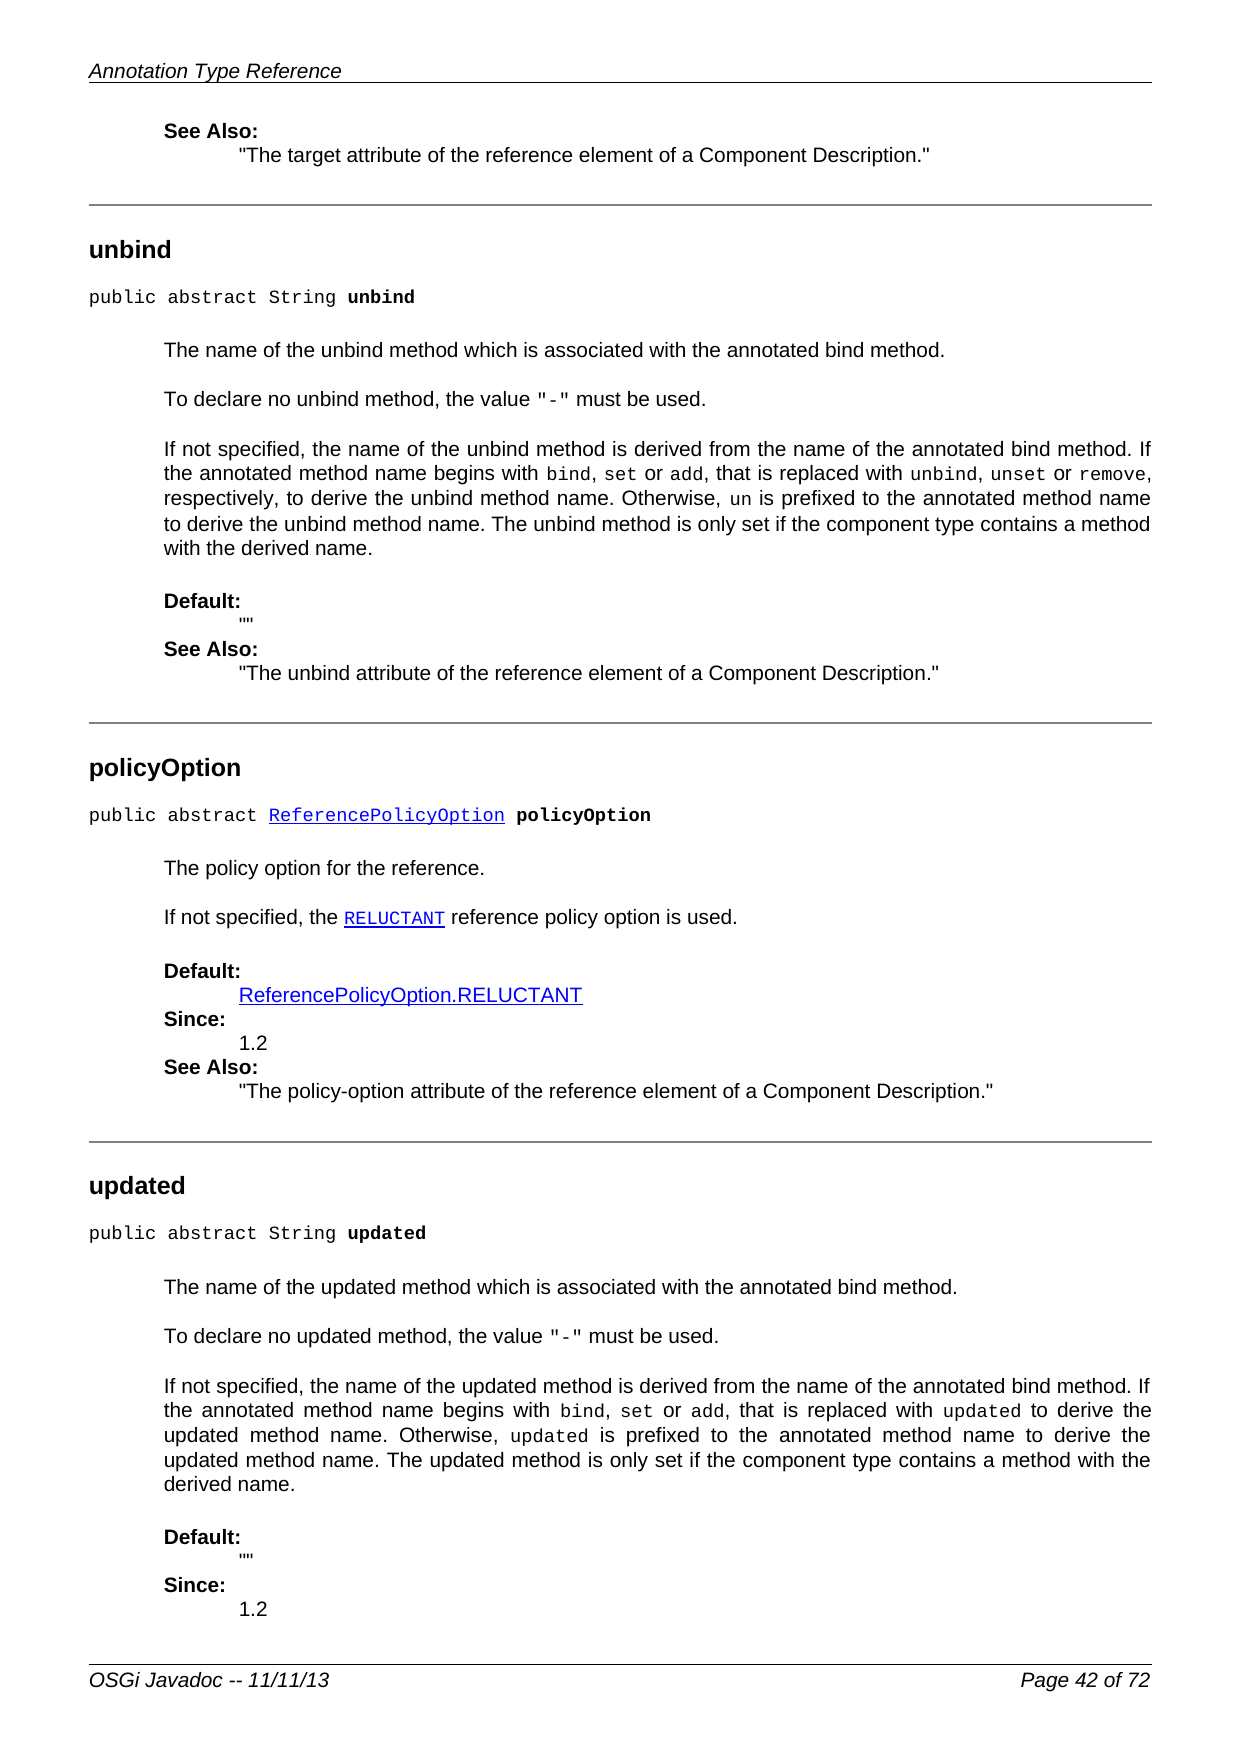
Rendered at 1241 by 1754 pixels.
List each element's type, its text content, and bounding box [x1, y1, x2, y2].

text ReferencePolicyOption.RELUCTANT [238, 983, 1152, 1007]
text "The target attribute of the reference element of a Component Description." [238, 142, 1152, 166]
text public abstract String updated [88, 1224, 1152, 1245]
text Default: [163, 588, 1152, 612]
subtitle unbind [88, 234, 1152, 263]
text See Also: [163, 636, 1152, 660]
text See Also: [163, 1055, 1152, 1079]
text The name of the updated method which is associated with the annotated bind method. [163, 1274, 1152, 1298]
text public abstract String unbind [88, 287, 1152, 309]
subtitle updated [88, 1171, 1152, 1200]
text The policy option for the reference. [163, 856, 1152, 880]
text Default: [163, 959, 1152, 983]
text To declare no updated method, the value "-" must be used. [163, 1323, 1152, 1349]
text See Also: [163, 118, 1152, 142]
text If not specified, the name of the updated method is derived from the name of the annotated bind method. If the annotated method name begins with bind, set or add, that is replaced with updated to derive the updated method name. Otherwise, updated is prefixed to the annotated method name to derive the updated method name. The updated method is only set if the component type contains a method with the derived name. [163, 1374, 1152, 1496]
text To declare no unbind method, the value "-" must be used. [163, 387, 1152, 412]
text 1.2 [238, 1597, 1152, 1621]
text "The unbind attribute of the reference element of a Component Description." [238, 660, 1152, 684]
text "The policy-option attribute of the reference element of a Component Description." [238, 1079, 1152, 1103]
text Since: [163, 1573, 1152, 1597]
text "" [238, 1549, 1152, 1573]
text public abstract ReferencePolicyOption policyOption [88, 806, 1152, 827]
text "" [238, 612, 1152, 636]
text Since: [163, 1007, 1152, 1031]
subtitle policyOption [88, 753, 1152, 781]
text The name of the unbind method which is associated with the annotated bind method. [163, 338, 1152, 362]
text If not specified, the RELUCTANT reference policy option is used. [163, 905, 1152, 930]
text Default: [163, 1525, 1152, 1549]
text 1.2 [238, 1031, 1152, 1055]
text If not specified, the name of the unbind method is derived from the name of the annotated bind method. If the annotated method name begins with bind, set or add, that is replaced with unbind, unset or remove, respectively, to derive the unbind method name. Otherwise, un is prefixed to the annotated method name to derive the unbind method name. The unbind method is only set if the component type contains a method with the derived name. [163, 437, 1152, 559]
